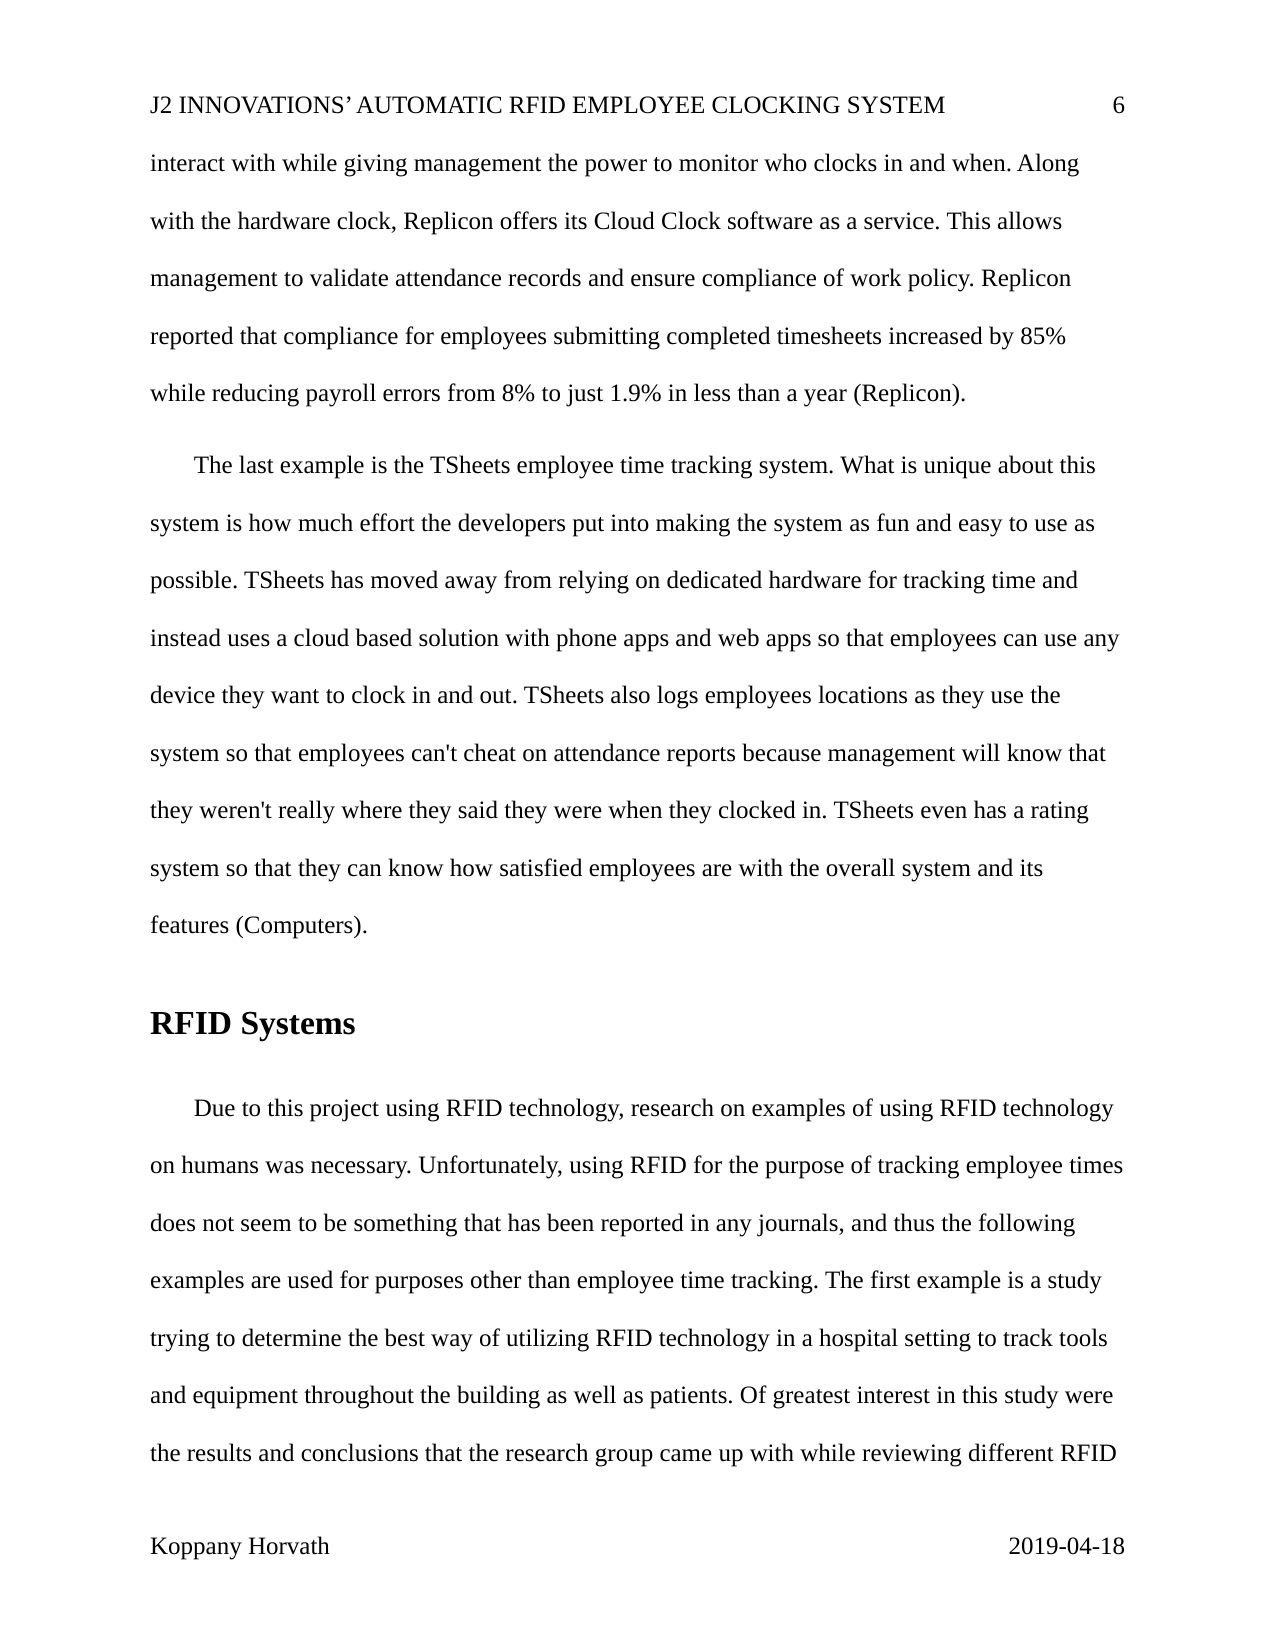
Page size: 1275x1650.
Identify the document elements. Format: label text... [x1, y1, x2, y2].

text Due to this project using RFID technology, research on examples of using RFID technology on humans was necessary. Unfortunately, using RFID for the purpose of tracking employee times does not seem to be something that has been reported in any journals, and thus the following examples are used for purposes other than employee time tracking. The first example is a study trying to determine the best way of utilizing RFID technology in a hospital setting to track tools and equipment throughout the building as well as patients. Of greatest interest in this study were the results and conclusions that the research group came up with while reviewing different RFID [150, 1093, 1125, 1467]
text interact with while giving management the power to monitor who clocks in and when. Along with the hardware clock, Replicon offers its Cloud Clock software as a service. This allows management to validate attendance records and ensure compliance of work policy. Replicon reported that compliance for employees submitting completed timesheets increased by 85% while reducing payroll errors from 8% to just 1.9% in less than a year (Replicon). [150, 148, 1125, 407]
text The last example is the TSheets employee time tracking system. What is unique about this system is how much effort the developers put into making the system as fun and easy to use as possible. TSheets has moved away from relying on dedicated hardware for tracking time and instead uses a cloud based solution with phone apps and web apps so that employees can use any device they want to clock in and out. TSheets also logs employees locations as they use the system so that employees can't cheat on attendance reports because management will know that they weren't really where they said they were when they clocked in. TSheets even has a rating system so that they can know how satisfied employees are with the overall system and its features (Computers). [150, 450, 1125, 939]
subtitle RFID Systems [150, 1003, 1125, 1042]
